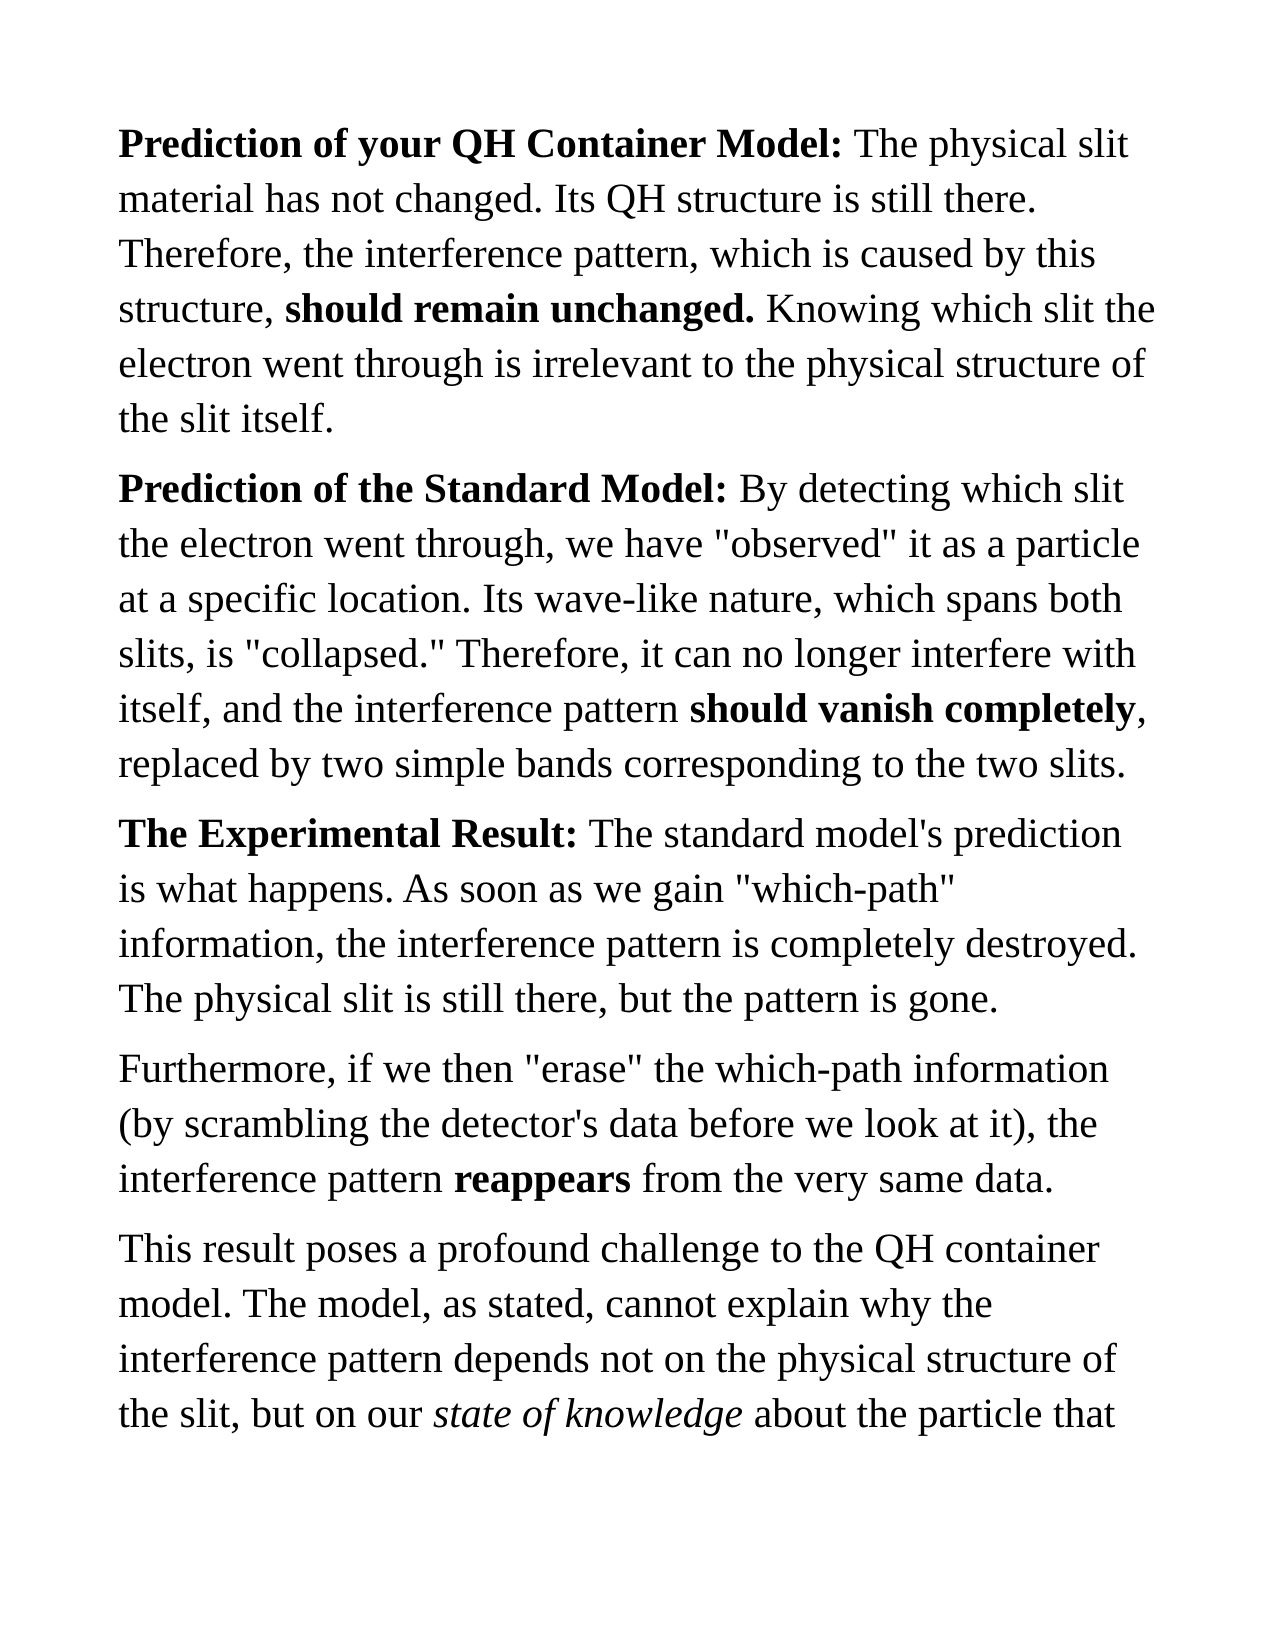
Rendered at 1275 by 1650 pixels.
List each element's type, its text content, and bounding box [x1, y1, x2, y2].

text Prediction of the Standard Model: By detecting which slit the electron went through, we have "observed" it as a particle at a specific location. Its wave-like nature, which spans both slits, is "collapsed." Therefore, it can no longer interfere with itself, and the interference pattern should vanish completely, replaced by two simple bands corresponding to the two slits. [118, 463, 1157, 787]
text The Experimental Result: The standard model's prediction is what happens. As soon as we gain "which-path" information, the interference pattern is completely destroyed. The physical slit is still there, but the pattern is gone. [118, 808, 1157, 1022]
text Prediction of your QH Container Model: The physical slit material has not changed. Its QH structure is still there. Therefore, the interference pattern, which is caused by this structure, should remain unchanged. Knowing which slit the electron went through is irrelevant to the physical structure of the slit itself. [118, 118, 1157, 442]
text Furthermore, if we then "erase" the which-path information (by scrambling the detector's data before we look at it), the interference pattern reappears from the very same data. [118, 1043, 1157, 1202]
text This result poses a profound challenge to the QH container model. The model, as stated, cannot explain why the interference pattern depends not on the physical structure of the slit, but on our state of knowledge about the particle that [118, 1223, 1157, 1437]
